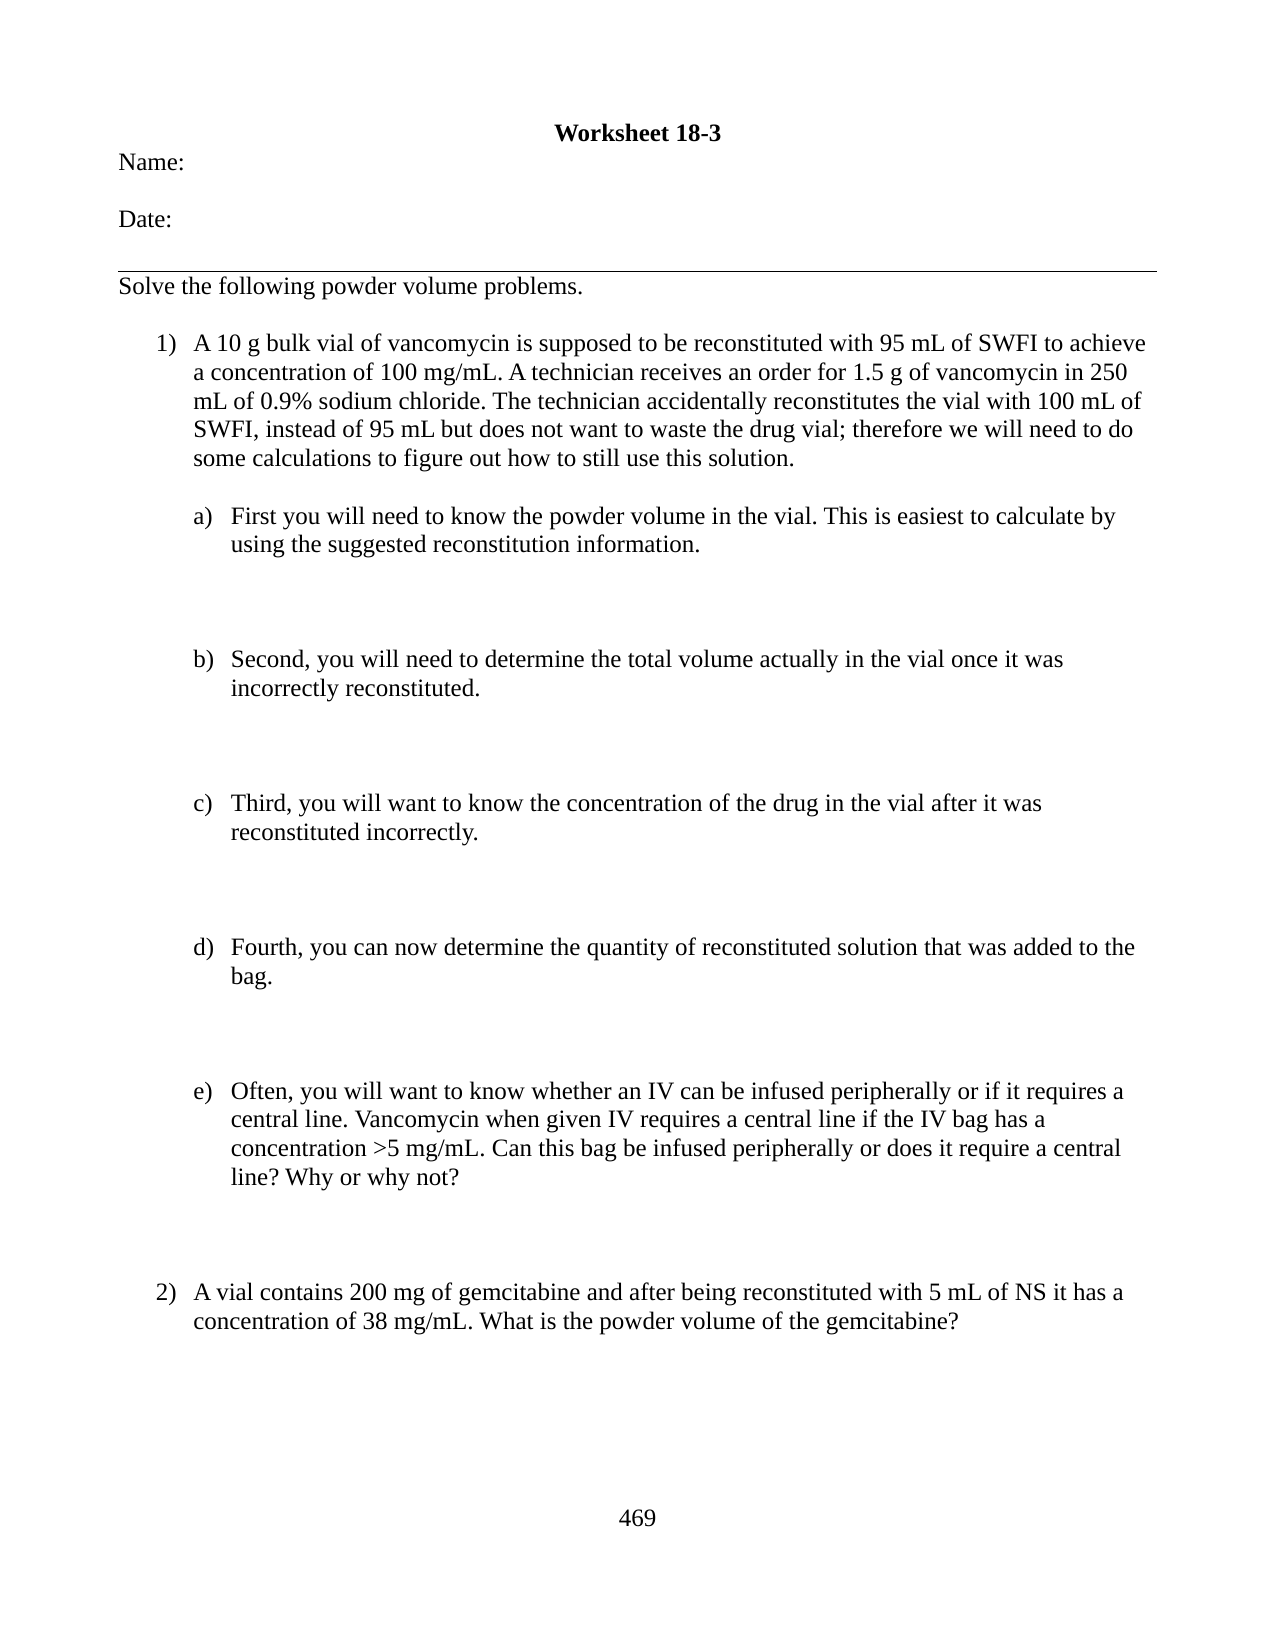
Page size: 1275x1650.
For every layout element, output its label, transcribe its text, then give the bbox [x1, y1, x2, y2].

list Second, you will need to determine the total volume actually in the vial once it was incorrectly reconstituted. [193, 644, 1157, 702]
text Name: [118, 147, 1157, 176]
text Date: [118, 204, 1157, 233]
list First you will need to know the powder volume in the vial. This is easiest to calculate by using the suggested reconstitution information. [193, 501, 1157, 558]
list Fourth, you can now determine the quantity of reconstituted solution that was added to the bag. [193, 932, 1157, 989]
list A vial contains 200 mg of gemcitabine and after being reconstituted with 5 mL of NS it has a concentration of 38 mg/mL. What is the powder volume of the gemcitabine? [156, 1277, 1157, 1334]
list Often, you will want to know whether an IV can be infused peripherally or if it requires a central line. Vancomycin when given IV requires a central line if the IV bag has a concentration >5 mg/mL. Can this bag be infused peripherally or does it require a central line? Why or why not? [193, 1076, 1157, 1191]
text Worksheet 18-3 [118, 118, 1157, 147]
list A 10 g bulk vial of vancomycin is supposed to be reconstituted with 95 mL of SWFI to achieve a concentration of 100 mg/mL. A technician receives an order for 1.5 g of vancomycin in 250 mL of 0.9% sodium chloride. The technician accidentally reconstitutes the vial with 100 mL of SWFI, instead of 95 mL but does not want to waste the drug vial; therefore we will need to do some calculations to figure out how to still use this solution. [156, 328, 1157, 472]
list Third, you will want to know the concentration of the drug in the vial after it was reconstituted incorrectly. [193, 788, 1157, 846]
text Solve the following powder volume problems. [118, 272, 1157, 299]
